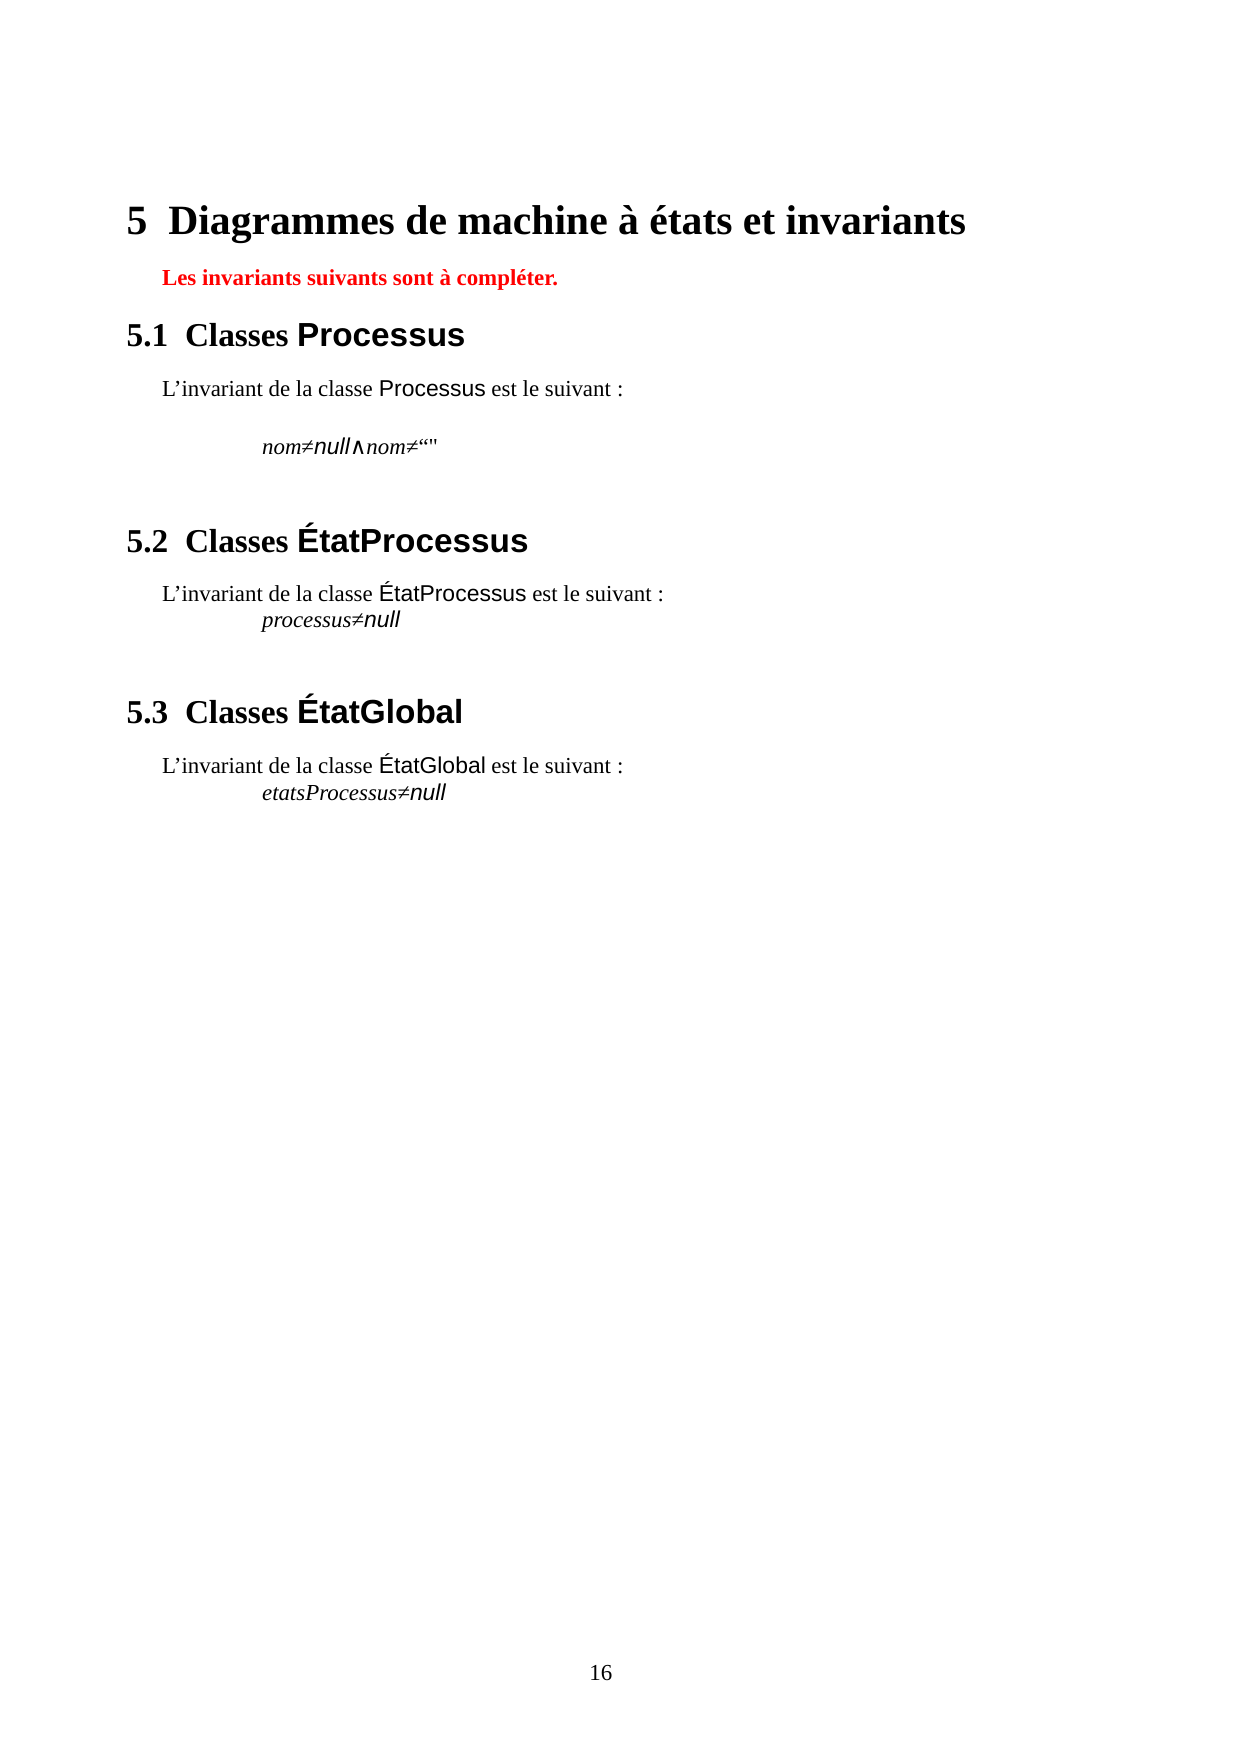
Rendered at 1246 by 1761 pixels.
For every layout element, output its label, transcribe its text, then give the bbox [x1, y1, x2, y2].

table_header [126, 779, 262, 805]
subtitle 5 Diagrammes de machine à états et invariants [126, 195, 1075, 243]
subtitle 5.1 Classes Processus [126, 315, 1075, 354]
table_header [126, 430, 262, 461]
table_header [126, 606, 262, 633]
table_header nom≠null∧nom≠“" [262, 430, 1071, 461]
text Les invariants suivants sont à compléter. [126, 264, 1075, 290]
table_header etatsProcessus≠null [262, 779, 1071, 805]
subtitle 5.2 Classes ÉtatProcessus [126, 521, 1075, 559]
text L’invariant de la classe Processus est le suivant : [126, 375, 1075, 401]
subtitle 5.3 Classes ÉtatGlobal [126, 693, 1075, 731]
text L’invariant de la classe ÉtatProcessus est le suivant : [126, 580, 1075, 606]
text L’invariant de la classe ÉtatGlobal est le suivant : [126, 752, 1075, 778]
table_header processus≠null [262, 606, 1071, 633]
